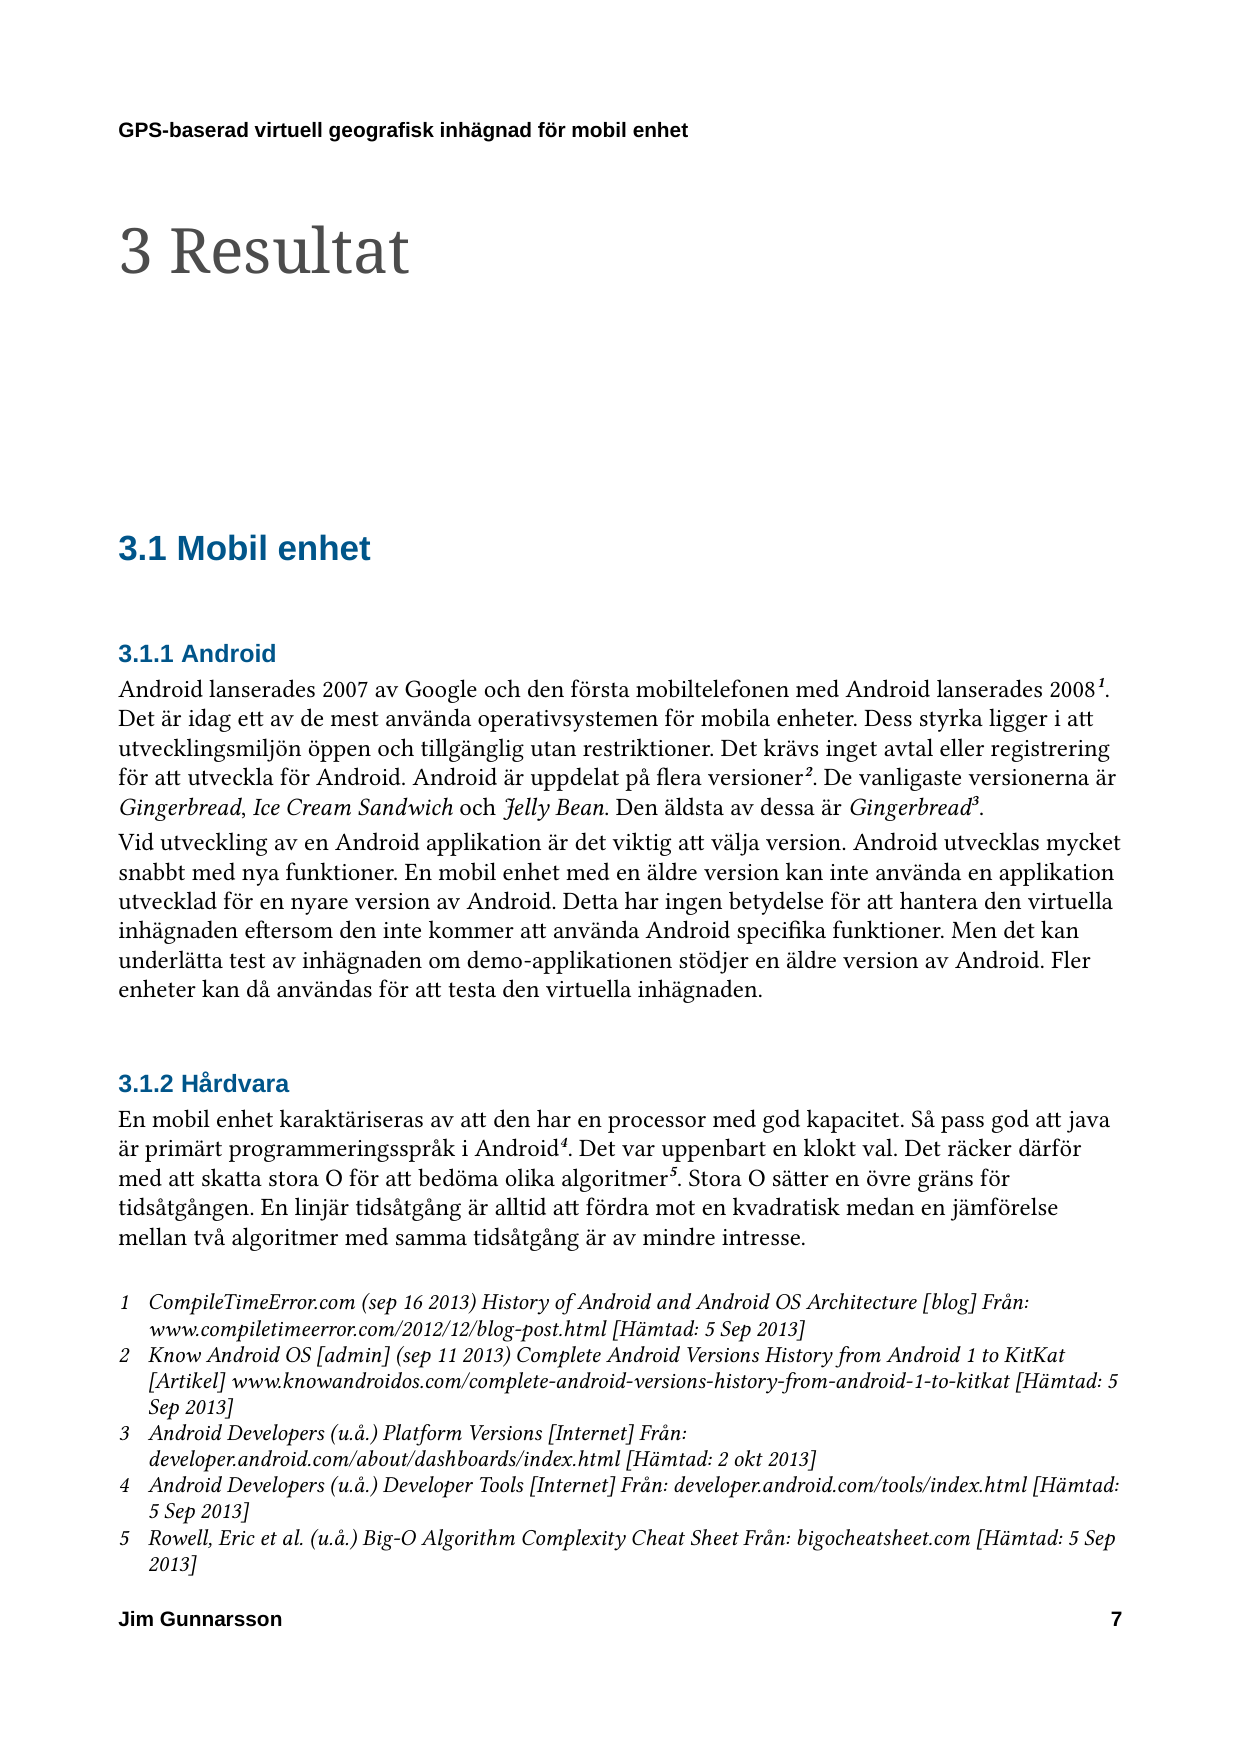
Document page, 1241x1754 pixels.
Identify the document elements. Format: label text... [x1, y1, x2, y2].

text Android Developers (u.å.) Developer Tools [Internet] Från: developer.android.com/tools/index.html [Hämtad: 5 Sep 2013] [118, 1472, 1122, 1524]
text Android Developers (u.å.) Platform Versions [Internet] Från: developer.android.com/about/dashboards/index.html [Hämtad: 2 okt 2013] [118, 1420, 1122, 1472]
text Vid utveckling av en Android applikation är det viktig att välja version. Android utvecklas mycket snabbt med nya funktioner. En mobil enhet med en äldre version kan inte använda en applikation utvecklad för en nyare version av Android. Detta har ingen betydelse för att hantera den virtuella inhägnaden eftersom den inte kommer att använda Android specifika funktioner. Men det kan underlätta test av inhägnaden om demo‑applikationen stödjer en äldre version av Android. Fler enheter kan då användas för att testa den virtuella inhägnaden. [118, 827, 1122, 1004]
text Rowell, Eric et al. (u.å.) Big-O Algorithm Complexity Cheat Sheet Från: bigocheatsheet.com [Hämtad: 5 Sep 2013] [118, 1524, 1122, 1577]
text CompileTimeError.com (sep 16 2013) History of Android and Android OS Architecture [blog] Från: www.compiletimeerror.com/2012/12/blog-post.html [Hämtad: 5 Sep 2013] [118, 1289, 1122, 1342]
subtitle Hårdvara [118, 1069, 1122, 1097]
text Android lanserades 2007 av Google och den första mobiltelefonen med Android lanserades 2008. Det är idag ett av de mest använda operativsystemen för mobila enheter. Dess styrka ligger i att utvecklingsmiljön öppen och tillgänglig utan restriktioner. Det krävs inget avtal eller registrering för att utveckla för Android. Android är uppdelat på flera versioner. De vanligaste versionerna är Gingerbread, Ice Cream Sandwich och Jelly Bean. Den äldsta av dessa är Gingerbread. [118, 673, 1122, 821]
subtitle Mobil enhet [118, 528, 1122, 568]
text Know Android OS [admin] (sep 11 2013) Complete Android Versions History from Android 1 to KitKat [Artikel] www.knowandroidos.com/complete-android-versions-history-from-android-1-to-kitkat [Hämtad: 5 Sep 2013] [118, 1342, 1122, 1420]
subtitle Android [118, 639, 1122, 668]
subtitle Resultat [118, 207, 1122, 292]
text En mobil enhet karaktäriseras av att den har en processor med god kapacitet. Så pass god att java är primärt programmeringsspråk i Android. Det var uppenbart en klokt val. Det räcker därför med att skatta stora O för att bedöma olika algoritmer. Stora O sätter en övre gräns för tidsåtgången. En linjär tidsåtgång är alltid att fördra mot en kvadratisk medan en jämförelse mellan två algoritmer med samma tidsåtgång är av mindre intresse. [118, 1103, 1122, 1251]
